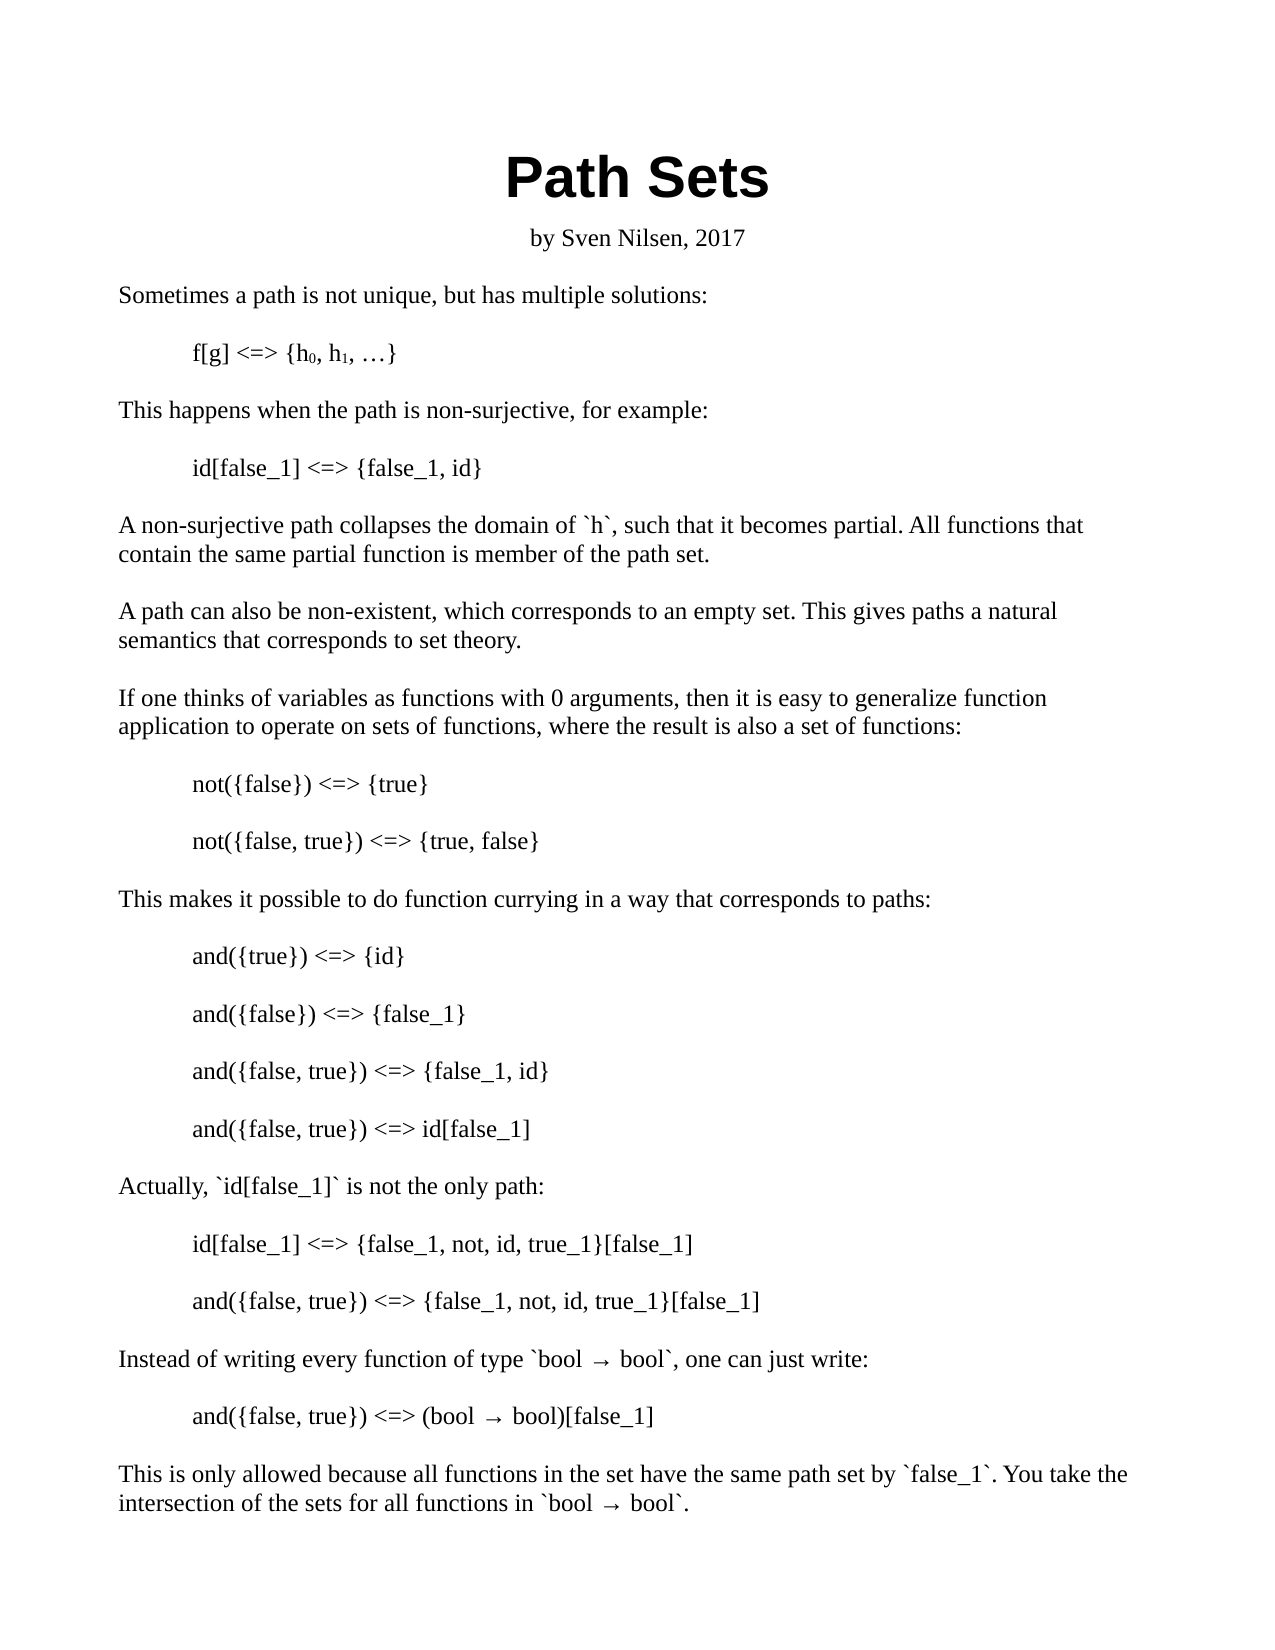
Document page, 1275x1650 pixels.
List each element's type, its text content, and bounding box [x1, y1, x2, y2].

text id[false_1] <=> {false_1, not, id, true_1}[false_1] [118, 1229, 1157, 1258]
text f[g] <=> {h0, h1, …} [118, 338, 1157, 366]
text and({true}) <=> {id} [118, 941, 1157, 970]
text Actually, `id[false_1]` is not the only path: [118, 1171, 1157, 1200]
text and({false, true}) <=> id[false_1] [118, 1114, 1157, 1143]
text Instead of writing every function of type `bool → bool`, one can just write: [118, 1344, 1157, 1373]
text A non-surjective path collapses the domain of `h`, such that it becomes partial. All functions that contain the same partial function is member of the path set. [118, 510, 1157, 568]
text If one thinks of variables as functions with 0 arguments, then it is easy to generalize function application to operate on sets of functions, where the result is also a set of functions: [118, 683, 1157, 740]
text not({false}) <=> {true} [118, 769, 1157, 798]
text by Sven Nilsen, 2017 [118, 223, 1157, 251]
text id[false_1] <=> {false_1, id} [118, 453, 1157, 481]
text and({false, true}) <=> {false_1, not, id, true_1}[false_1] [118, 1286, 1157, 1315]
text This makes it possible to do function currying in a way that corresponds to paths: [118, 884, 1157, 913]
text A path can also be non-existent, which corresponds to an empty set. This gives paths a natural semantics that corresponds to set theory. [118, 596, 1157, 654]
text and({false, true}) <=> {false_1, id} [118, 1056, 1157, 1085]
text Sometimes a path is not unique, but has multiple solutions: [118, 280, 1157, 309]
text and({false}) <=> {false_1} [118, 999, 1157, 1028]
text not({false, true}) <=> {true, false} [118, 826, 1157, 855]
text This is only allowed because all functions in the set have the same path set by `false_1`. You take the intersection of the sets for all functions in `bool → bool`. [118, 1459, 1157, 1516]
text This happens when the path is non-surjective, for example: [118, 395, 1157, 424]
title Path Sets [118, 143, 1157, 210]
text and({false, true}) <=> (bool → bool)[false_1] [118, 1401, 1157, 1430]
